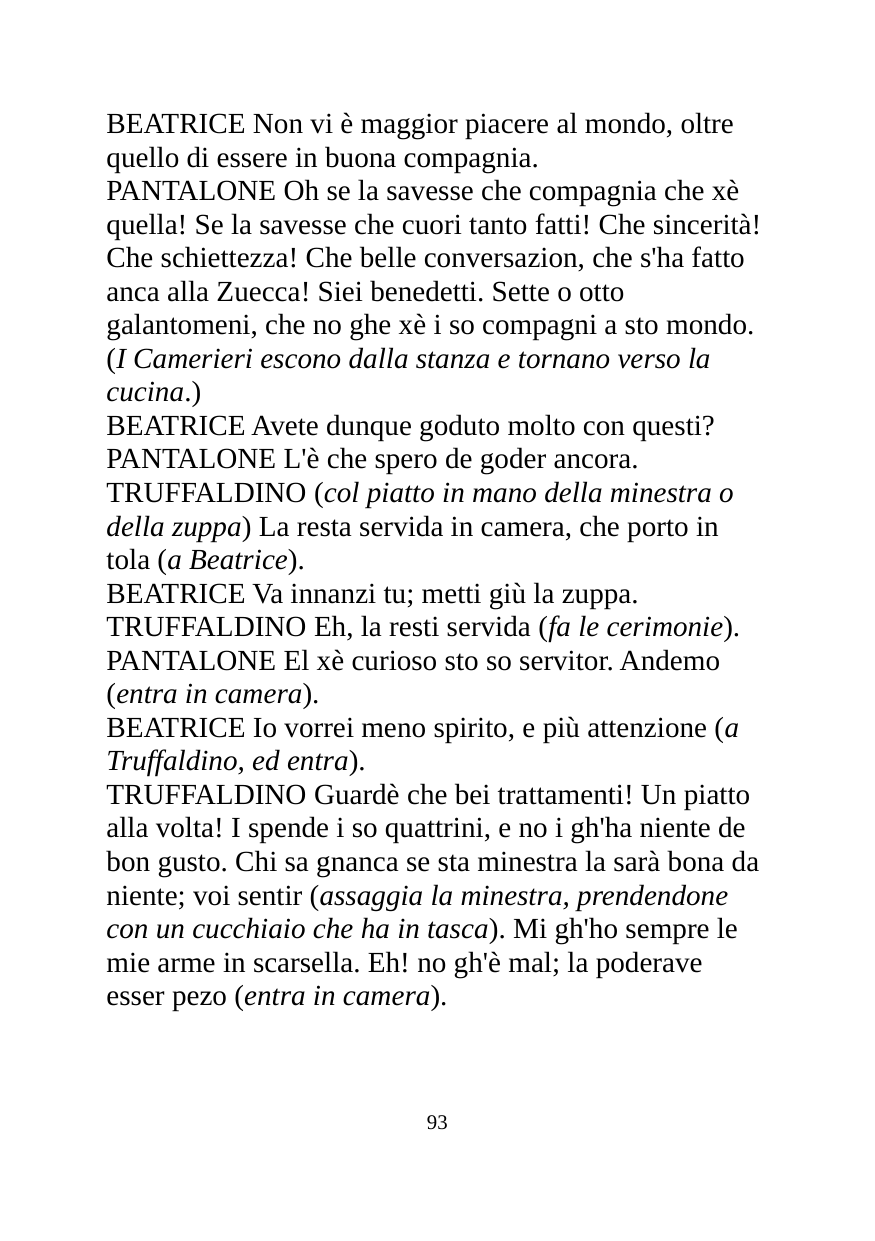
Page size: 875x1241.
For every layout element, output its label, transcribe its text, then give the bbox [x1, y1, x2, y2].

text TRUFFALDINO Guardè che bei trattamenti! Un piatto alla volta! I spende i so quattrini, e no i gh'ha niente de bon gusto. Chi sa gnanca se sta minestra la sarà bona da niente; voi sentir (assaggia la minestra, prendendone con un cucchiaio che ha in tasca). Mi gh'ho sempre le mie arme in scarsella. Eh! no gh'è mal; la poderave esser pezo (entra in camera). [106, 777, 768, 1012]
text TRUFFALDINO (col piatto in mano della minestra o della zuppa) La resta servida in camera, che porto in tola (a Beatrice). [106, 475, 768, 576]
text PANTALONE El xè curioso sto so servitor. Andemo (entra in camera). [106, 643, 768, 710]
text BEATRICE Io vorrei meno spirito, e più attenzione (a Truffaldino, ed entra). [106, 710, 768, 777]
text PANTALONE L'è che spero de goder ancora. [106, 442, 768, 475]
text TRUFFALDINO Eh, la resti servida (fa le cerimonie). [106, 609, 768, 643]
text PANTALONE Oh se la savesse che compagnia che xè quella! Se la savesse che cuori tanto fatti! Che sincerità! Che schiettezza! Che belle conversazion, che s'ha fatto anca alla Zuecca! Siei benedetti. Sette o otto galantomeni, che no ghe xè i so compagni a sto mondo. [106, 173, 768, 341]
text BEATRICE Non vi è maggior piacere al mondo, oltre quello di essere in buona compagnia. [106, 106, 768, 173]
text BEATRICE Avete dunque goduto molto con questi? [106, 408, 768, 442]
text BEATRICE Va innanzi tu; metti giù la zuppa. [106, 576, 768, 609]
text (I Camerieri escono dalla stanza e tornano verso la cucina.) [106, 341, 768, 408]
